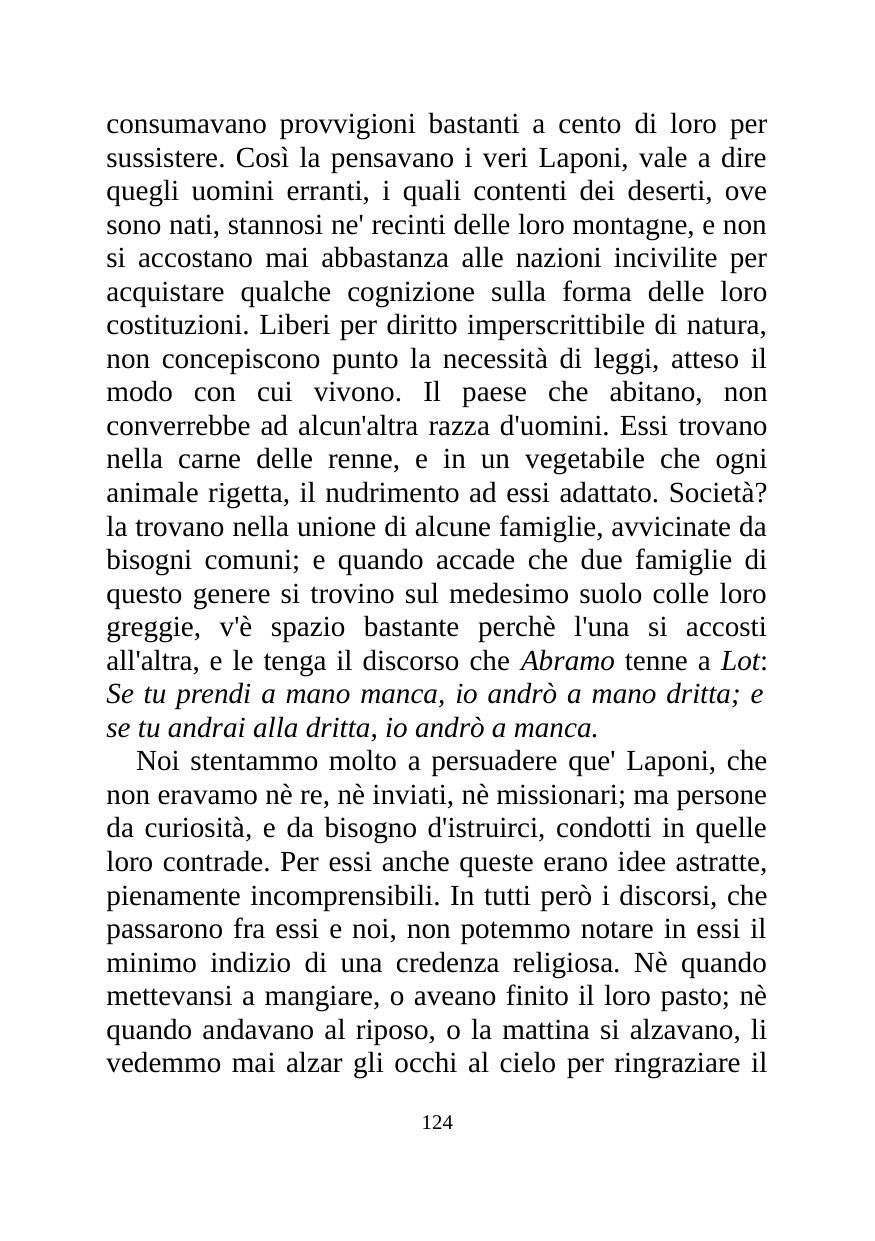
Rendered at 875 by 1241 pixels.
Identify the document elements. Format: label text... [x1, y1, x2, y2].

text consumavano provvigioni bastanti a cento di loro per sussistere. Così la pensavano i veri Laponi, vale a dire quegli uomini erranti, i quali contenti dei deserti, ove sono nati, stannosi ne' recinti delle loro montagne, e non si accostano mai abbastanza alle nazioni incivilite per acquistare qualche cognizione sulla forma delle loro costituzioni. Liberi per diritto imperscrittibile di natura, non concepiscono punto la necessità di leggi, atteso il modo con cui vivono. Il paese che abitano, non converrebbe ad alcun'altra razza d'uomini. Essi trovano nella carne delle renne, e in un vegetabile che ogni animale rigetta, il nudrimento ad essi adattato. Società? la trovano nella unione di alcune famiglie, avvicinate da bisogni comuni; e quando accade che due famiglie di questo genere si trovino sul medesimo suolo colle loro greggie, v'è spazio bastante perchè l'una si accosti all'altra, e le tenga il discorso che Abramo tenne a Lot: Se tu prendi a mano manca, io andrò a mano dritta; e se tu andrai alla dritta, io andrò a manca. [106, 106, 768, 743]
text Noi stentammo molto a persuadere que' Laponi, che non eravamo nè re, nè inviati, nè missionari; ma persone da curiosità, e da bisogno d'istruirci, condotti in quelle loro contrade. Per essi anche queste erano idee astratte, pienamente incomprensibili. In tutti però i discorsi, che passarono fra essi e noi, non potemmo notare in essi il minimo indizio di una credenza religiosa. Nè quando mettevansi a mangiare, o aveano finito il loro pasto; nè quando andavano al riposo, o la mattina si alzavano, li vedemmo mai alzar gli occhi al cielo per ringraziare il [106, 743, 768, 1079]
